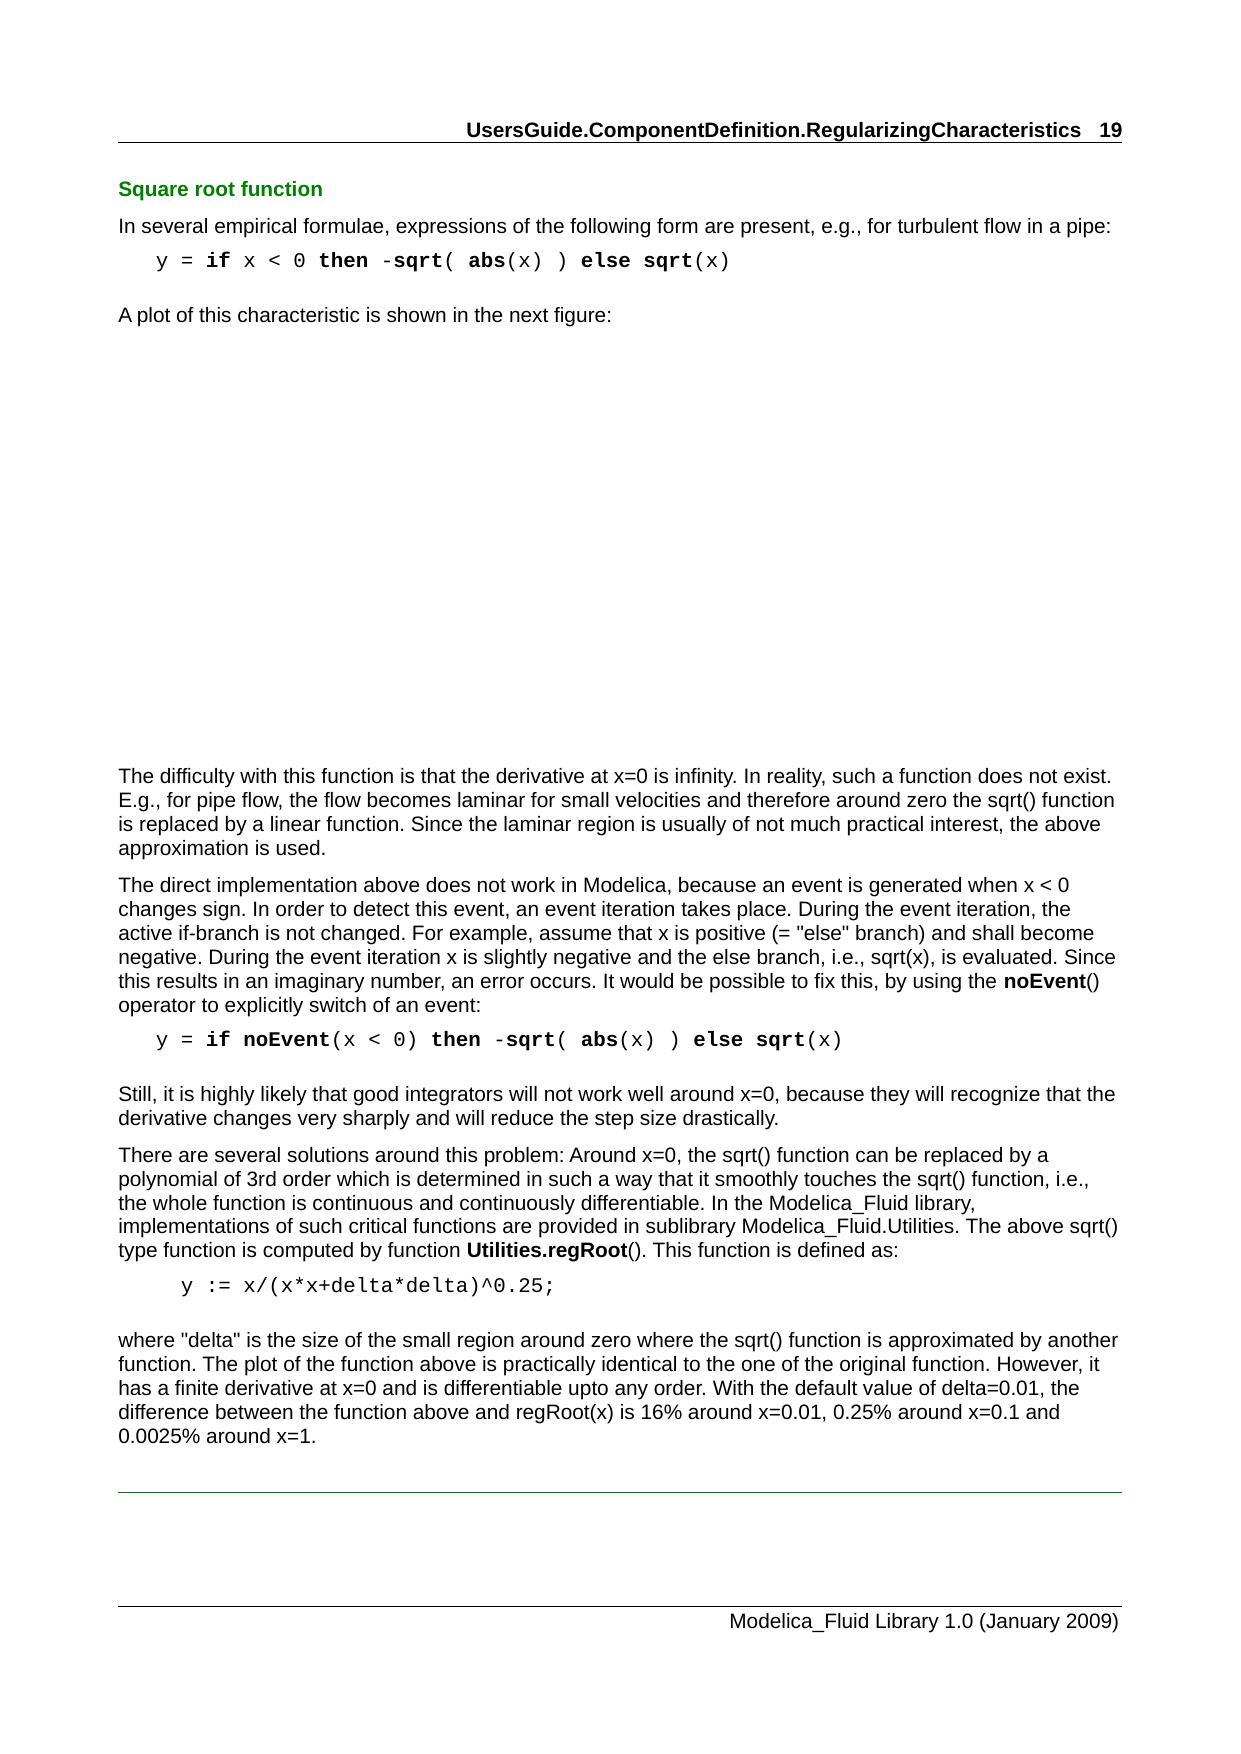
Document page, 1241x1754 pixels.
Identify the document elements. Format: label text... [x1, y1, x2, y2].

text y = if x < 0 then -sqrt( abs(x) ) else sqrt(x) [118, 250, 1122, 274]
text y := x/(x*x+delta*delta)^0.25; [118, 1275, 1122, 1298]
text A plot of this characteristic is shown in the next figure: [118, 303, 1122, 327]
subtitle Square root function [118, 177, 1122, 201]
text In several empirical formulae, expressions of the following form are present, e.g., for turbulent flow in a pipe: [118, 213, 1122, 237]
text where "delta" is the size of the small region around zero where the sqrt() function is approximated by another function. The plot of the function above is practically identical to the one of the original function. However, it has a finite derivative at x=0 and is differentiable upto any order. With the default value of delta=0.01, the difference between the function above and regRoot(x) is 16% around x=0.01, 0.25% around x=0.1 and 0.0025% around x=1. [118, 1328, 1122, 1448]
text There are several solutions around this problem: Around x=0, the sqrt() function can be replaced by a polynomial of 3rd order which is determined in such a way that it smoothly touches the sqrt() function, i.e., the whole function is continuous and continuously differentiable. In the Modelica_Fluid library, implementations of such critical functions are provided in sublibrary Modelica_Fluid.Utilities. The above sqrt() type function is computed by function Utilities.regRoot(). This function is defined as: [118, 1142, 1122, 1262]
text The difficulty with this function is that the derivative at x=0 is infinity. In reality, such a function does not exist. E.g., for pipe flow, the flow becomes laminar for small velocities and therefore around zero the sqrt() function is replaced by a linear function. Since the laminar region is usually of not much practical interest, the above approximation is used. [118, 764, 1122, 860]
text The direct implementation above does not work in Modelica, because an event is generated when x < 0 changes sign. In order to detect this event, an event iteration takes place. During the event iteration, the active if-branch is not changed. For example, assume that x is positive (= "else" branch) and shall become negative. During the event iteration x is slightly negative and the else branch, i.e., sqrt(x), is evaluated. Since this results in an imaginary number, an error occurs. It would be possible to fix this, by using the noEvent() operator to explicitly switch of an event: [118, 873, 1122, 1016]
text Still, it is highly likely that good integrators will not work well around x=0, because they will recognize that the derivative changes very sharply and will reduce the step size drastically. [118, 1082, 1122, 1130]
text y = if noEvent(x < 0) then -sqrt( abs(x) ) else sqrt(x) [118, 1029, 1122, 1052]
